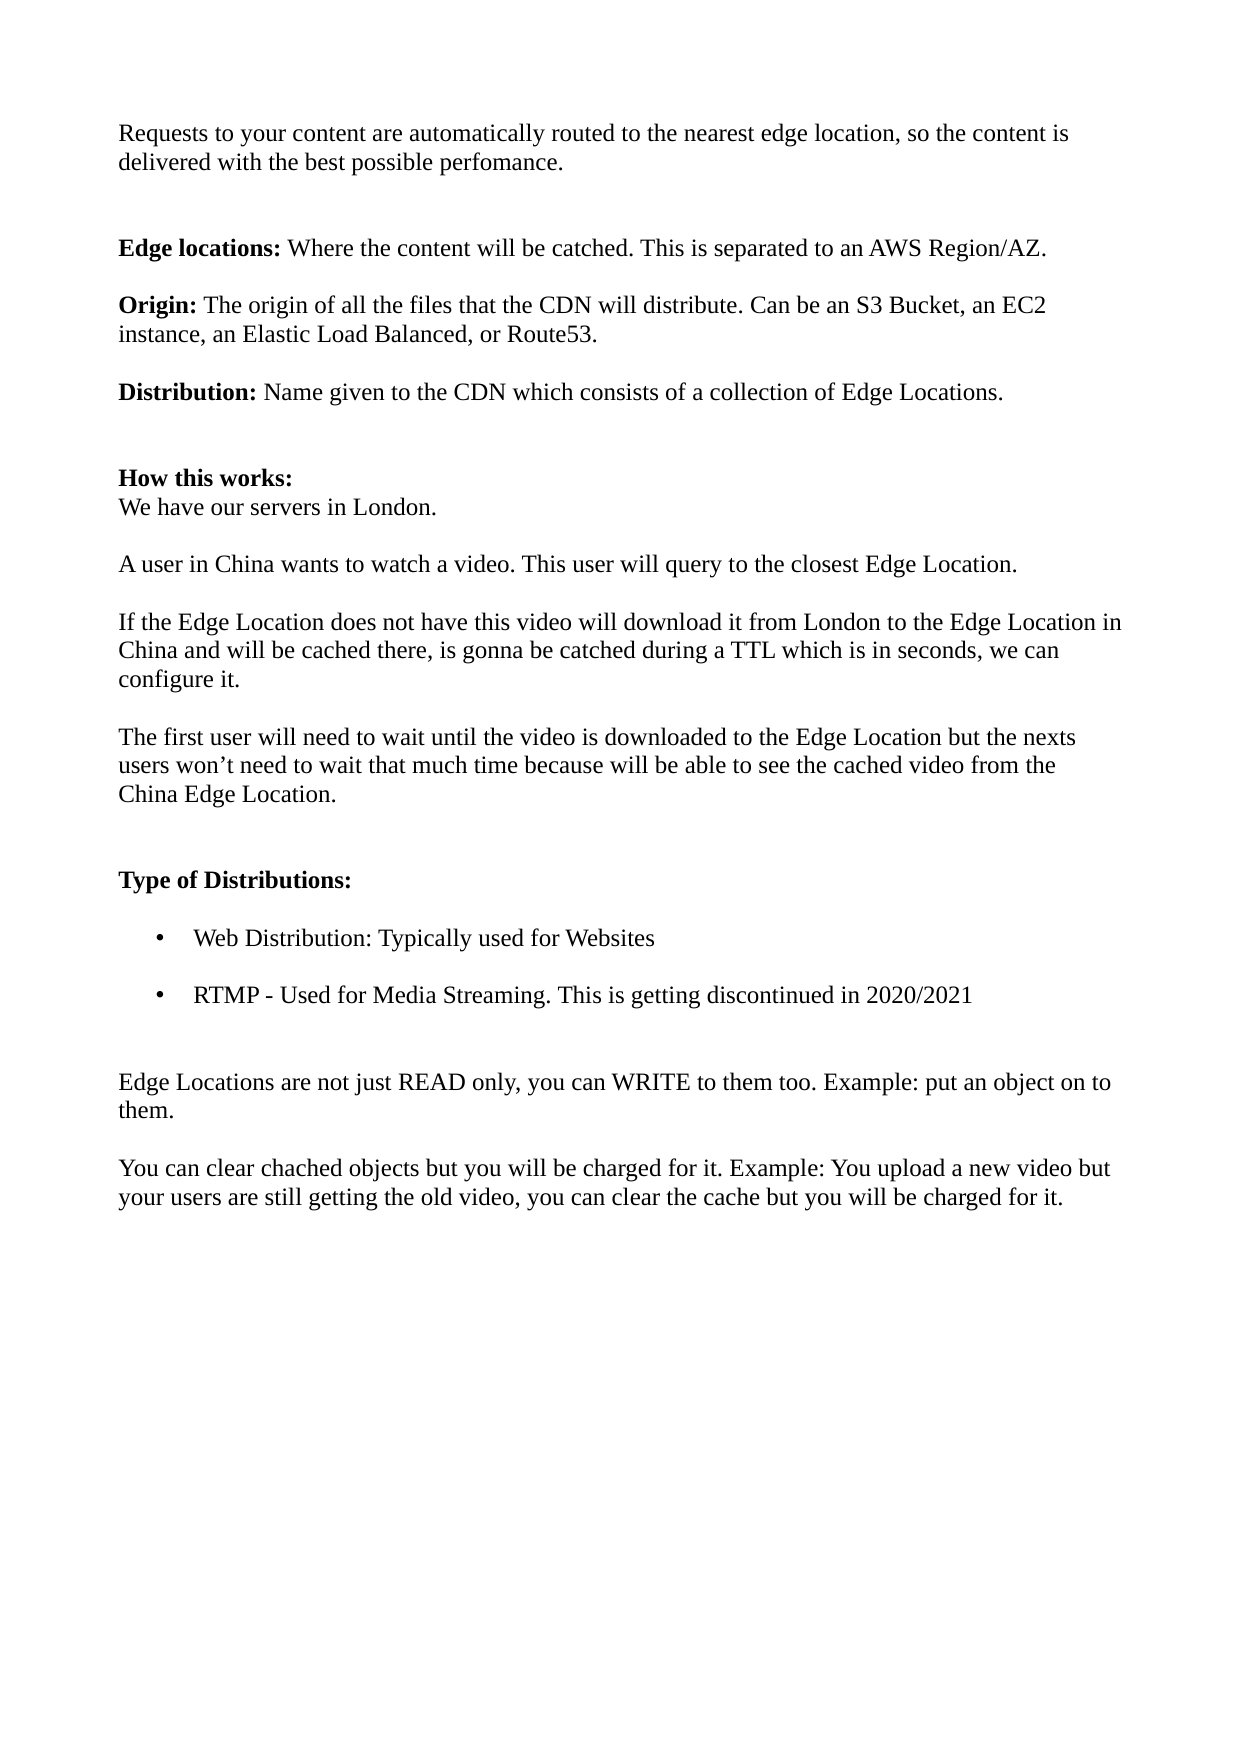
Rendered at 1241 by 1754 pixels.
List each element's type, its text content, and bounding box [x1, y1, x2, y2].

text You can clear chached objects but you will be charged for it. Example: You upload a new video but your users are still getting the old video, you can clear the cache but you will be charged for it. [118, 1153, 1122, 1211]
text A user in China wants to watch a video. This user will query to the closest Edge Location. [118, 549, 1122, 578]
text Requests to your content are automatically routed to the nearest edge location, so the content is delivered with the best possible perfomance. [118, 118, 1122, 176]
text The first user will need to wait until the video is downloaded to the Edge Location but the nexts users won’t need to wait that much time because will be able to see the cached video from the China Edge Location. [118, 722, 1122, 808]
text Edge locations: Where the content will be catched. This is separated to an AWS Region/AZ. [118, 233, 1122, 262]
text How this works: [118, 463, 1122, 492]
list Web Distribution: Typically used for Websites [156, 923, 1122, 952]
list RTMP - Used for Media Streaming. This is getting discontinued in 2020/2021 [156, 981, 1122, 1009]
text Origin: The origin of all the files that the CDN will distribute. Can be an S3 Bucket, an EC2 instance, an Elastic Load Balanced, or Route53. [118, 291, 1122, 348]
text Distribution: Name given to the CDN which consists of a collection of Edge Locations. [118, 377, 1122, 406]
text Type of Distributions: [118, 866, 1122, 894]
text Edge Locations are not just READ only, you can WRITE to them too. Example: put an object on to them. [118, 1067, 1122, 1124]
text We have our servers in London. [118, 492, 1122, 521]
text If the Edge Location does not have this video will download it from London to the Edge Location in China and will be cached there, is gonna be catched during a TTL which is in seconds, we can configure it. [118, 607, 1122, 693]
